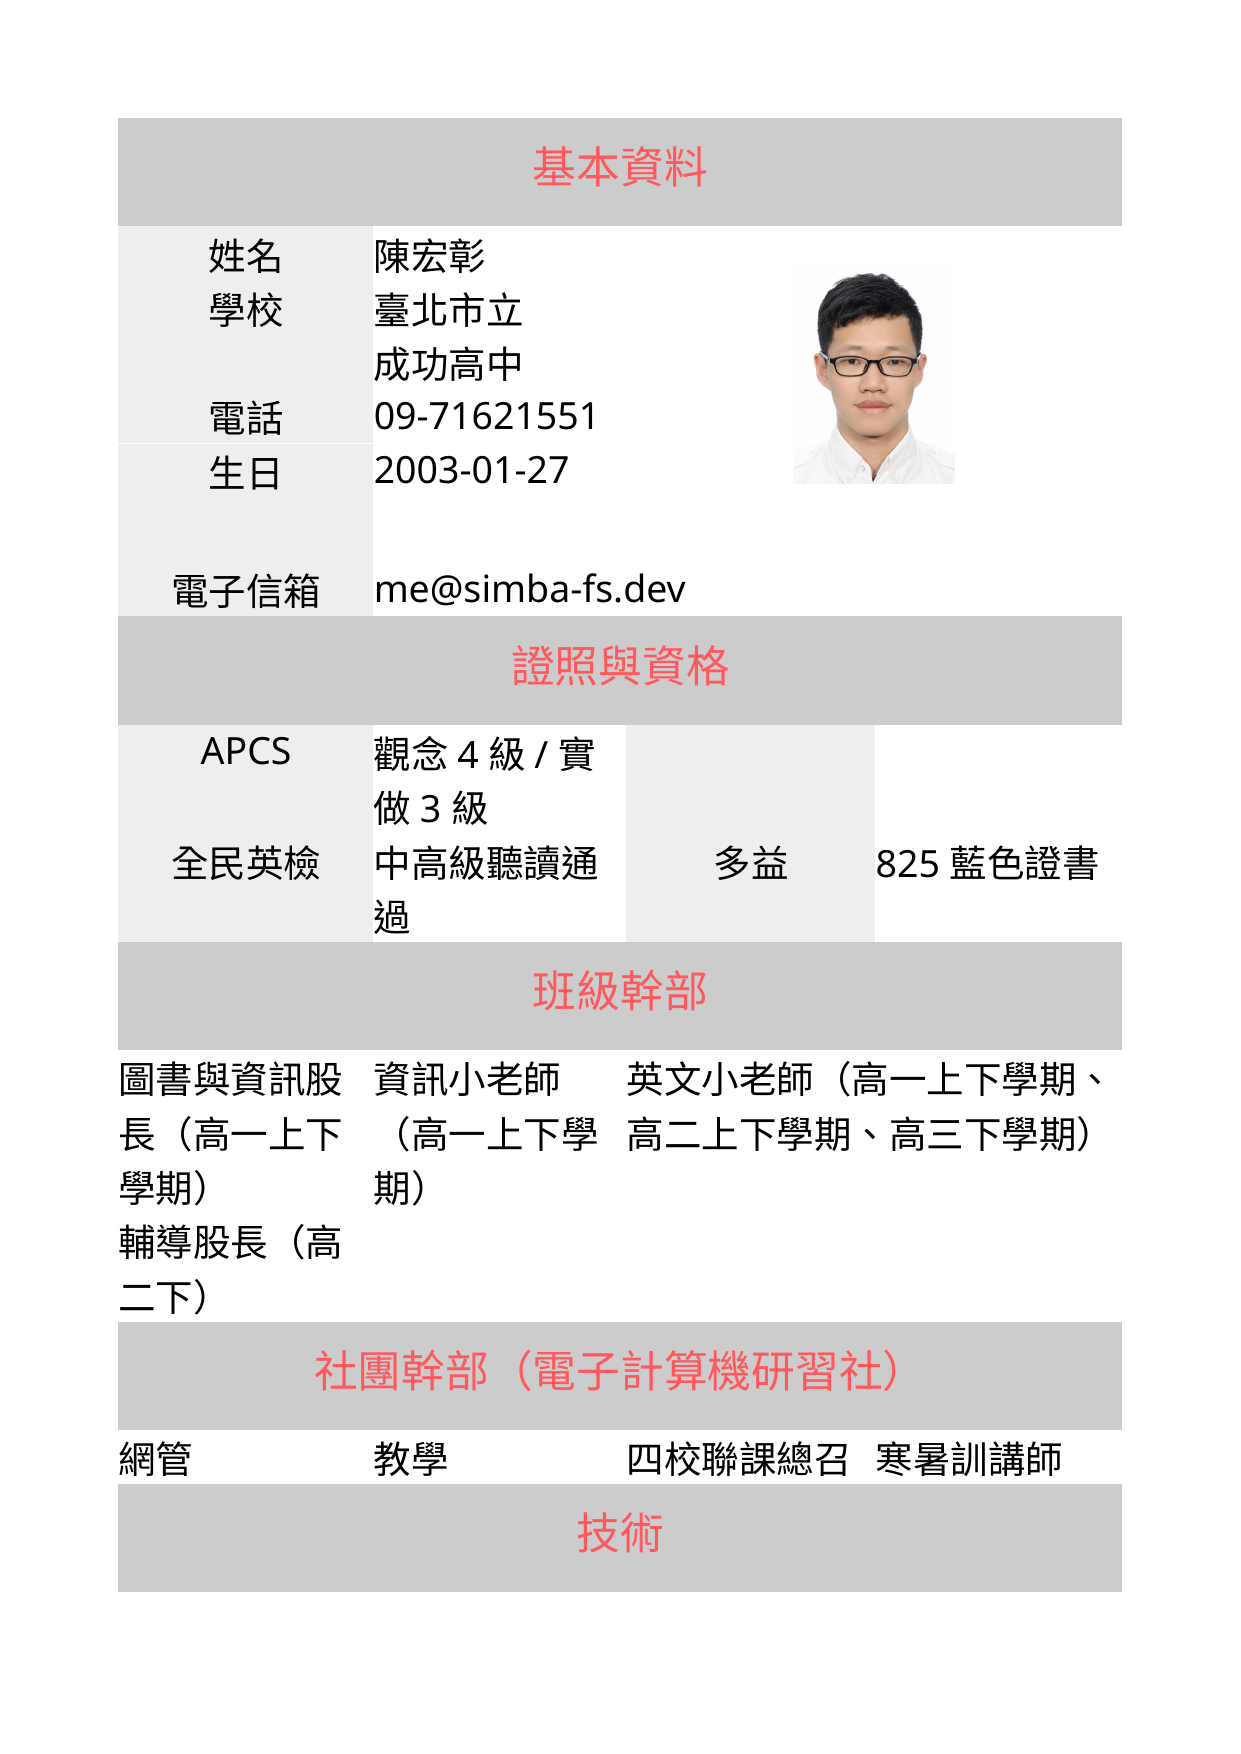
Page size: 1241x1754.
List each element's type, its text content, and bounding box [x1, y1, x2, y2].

table_cell 觀念 4 級 / 實做 3 級 [374, 725, 626, 834]
table_cell 2003-01-27 [374, 444, 626, 562]
table_cell 網管 [118, 1430, 373, 1484]
table_cell [626, 226, 1122, 562]
table_cell 英文小老師（高一上下學期、高二上下學期、高三下學期） [626, 1050, 1122, 1213]
table_cell 姓名 [118, 226, 373, 281]
table_cell 電話 [118, 389, 373, 443]
table_cell 陳宏彰 [374, 226, 626, 281]
table_cell 825 藍色證書 [875, 834, 1122, 942]
table_cell 生日 [118, 444, 373, 562]
table_cell me@simba-fs.dev [374, 562, 1122, 616]
table_cell APCS [118, 725, 373, 834]
picture [793, 261, 955, 484]
table_cell 電子信箱 [118, 562, 373, 616]
table_cell [875, 725, 1122, 834]
table_cell 全民英檢 [118, 834, 373, 942]
table_cell 09-71621551 [374, 389, 626, 443]
table_cell 教學 [374, 1430, 626, 1484]
table_header 基本資料 [118, 118, 1122, 226]
table_cell 多益 [626, 834, 875, 942]
table_cell 寒暑訓講師 [875, 1430, 1122, 1484]
table_cell [626, 725, 875, 834]
table_cell [626, 1213, 1122, 1322]
table_cell 證照與資格 [118, 616, 1122, 725]
table_cell 資訊小老師（高一上下學期） [374, 1050, 626, 1213]
table_cell 學校 [118, 281, 373, 389]
table_cell [374, 1213, 626, 1322]
table_cell 臺北市立 成功高中 [374, 281, 626, 389]
table_cell 技術 [118, 1484, 1122, 1592]
table_cell 圖書與資訊股長（高一上下學期） [118, 1050, 373, 1213]
table_cell 四校聯課總召 [626, 1430, 875, 1484]
table_cell 社團幹部（電子計算機研習社） [118, 1322, 1122, 1430]
table_cell 班級幹部 [118, 942, 1122, 1050]
table_cell 中高級聽讀通過 [374, 834, 626, 942]
table_cell 輔導股長（高二下） [118, 1213, 373, 1322]
